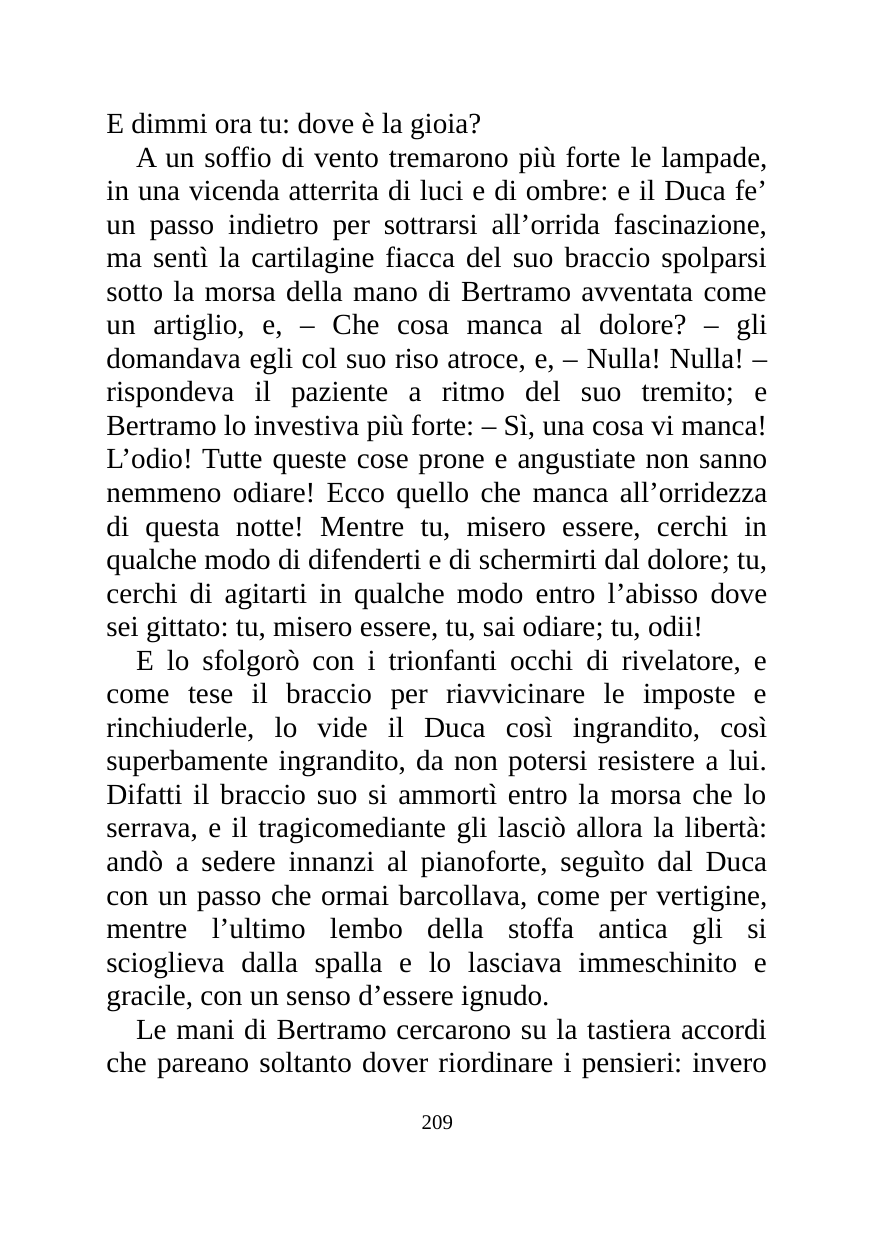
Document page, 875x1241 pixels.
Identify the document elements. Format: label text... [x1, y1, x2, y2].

text Le mani di Bertramo cercarono su la tastiera accordi che pareano soltanto dover riordinare i pensieri: invero [106, 1012, 768, 1079]
text A un soffio di vento tremarono più forte le lampade, in una vicenda atterrita di luci e di ombre: e il Duca fe’ un passo indietro per sottrarsi all’orrida fascinazione, ma sentì la cartilagine fiacca del suo braccio spolparsi sotto la morsa della mano di Bertramo avventata come un artiglio, e, – Che cosa manca al dolore? – gli domandava egli col suo riso atroce, e, – Nulla! Nulla! – rispondeva il paziente a ritmo del suo tremito; e Bertramo lo investiva più forte: – Sì, una cosa vi manca! L’odio! Tutte queste cose prone e angustiate non sanno nemmeno odiare! Ecco quello che manca all’orridezza di questa notte! Mentre tu, misero essere, cerchi in qualche modo di difenderti e di schermirti dal dolore; tu, cerchi di agitarti in qualche modo entro l’abisso dove sei gittato: tu, misero essere, tu, sai odiare; tu, odii! [106, 140, 768, 643]
text E lo sfolgorò con i trionfanti occhi di rivelatore, e come tese il braccio per riavvicinare le imposte e rinchiuderle, lo vide il Duca così ingrandito, così superbamente ingrandito, da non potersi resistere a lui. Difatti il braccio suo si ammortì entro la morsa che lo serrava, e il tragicomediante gli lasciò allora la libertà: andò a sedere innanzi al pianoforte, seguìto dal Duca con un passo che ormai barcollava, come per vertigine, mentre l’ultimo lembo della stoffa antica gli si scioglieva dalla spalla e lo lasciava immeschinito e gracile, con un senso d’essere ignudo. [106, 643, 768, 1012]
text E dimmi ora tu: dove è la gioia? [106, 106, 768, 140]
